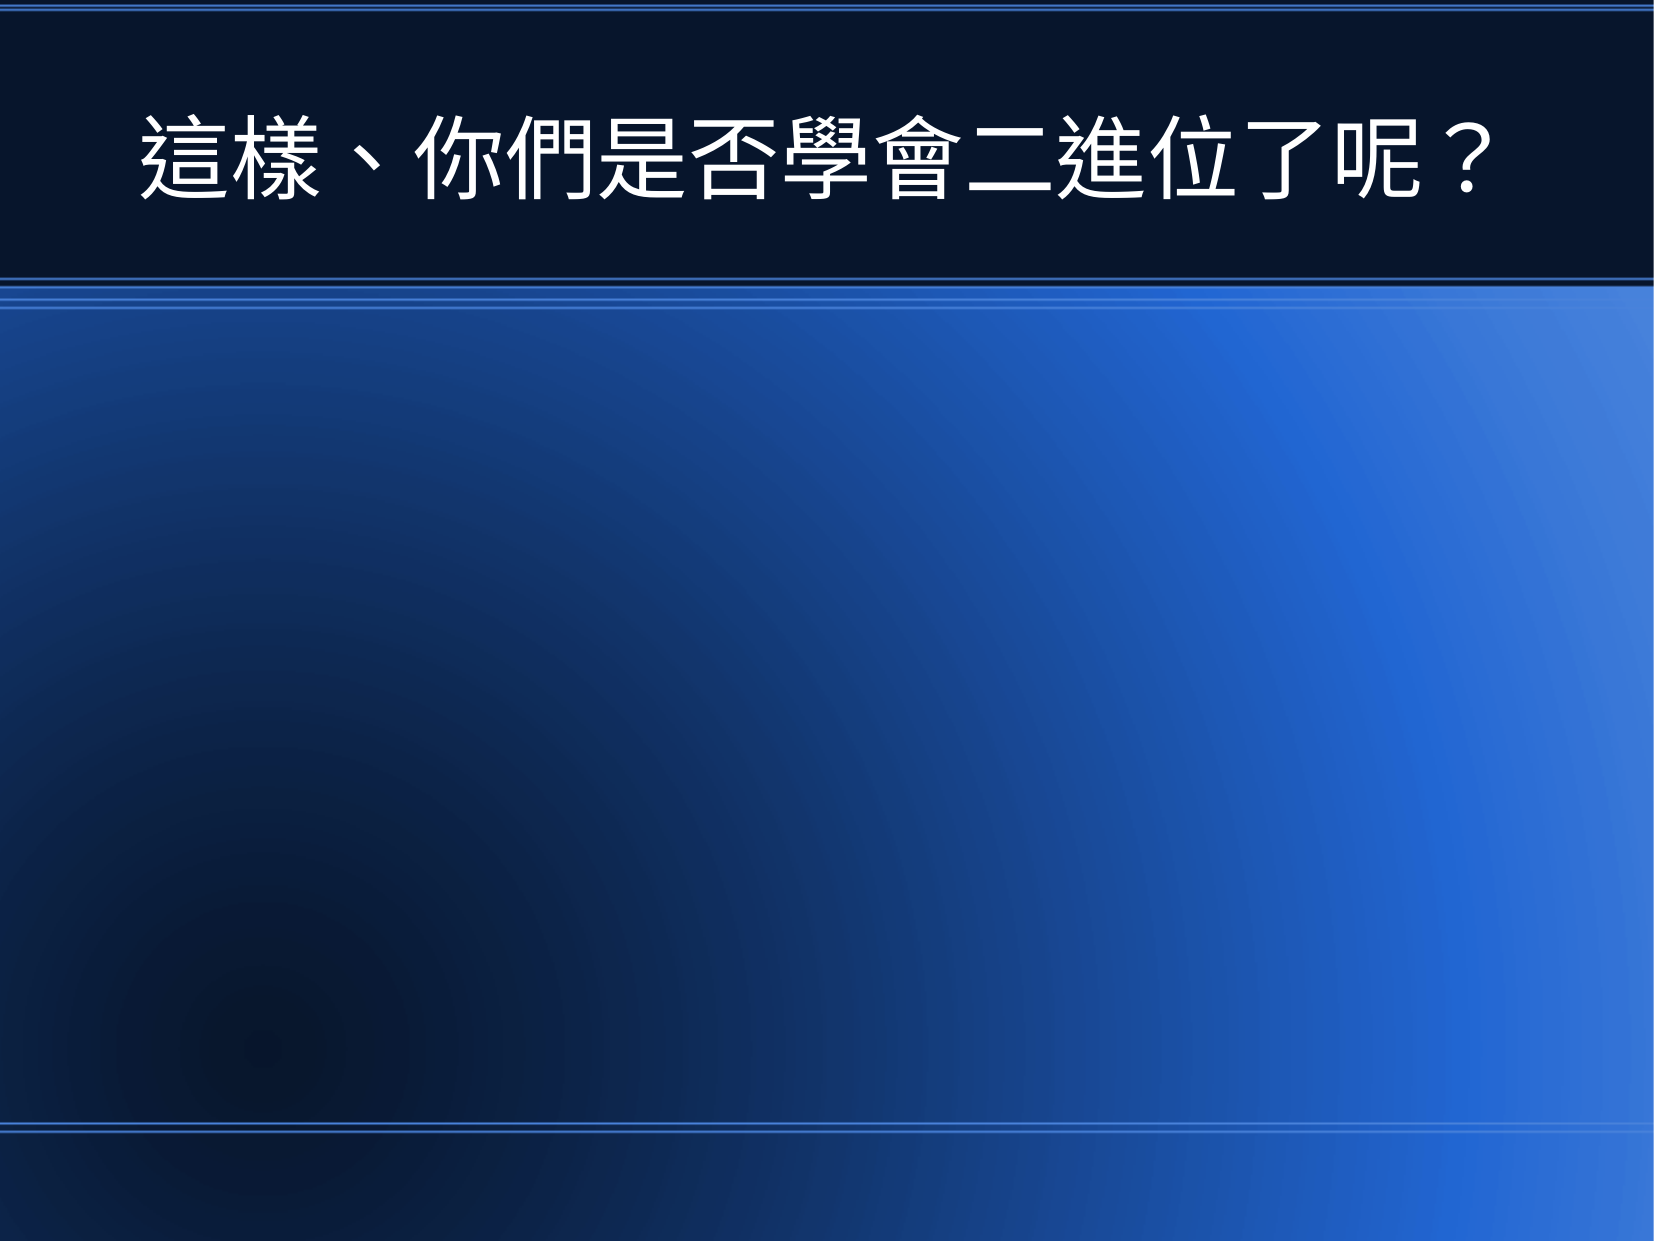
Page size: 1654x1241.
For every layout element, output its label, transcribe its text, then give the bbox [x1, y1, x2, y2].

title 這樣、你們是否學會二進位了呢？ [82, 49, 1571, 257]
picture [0, 0, 1654, 1241]
